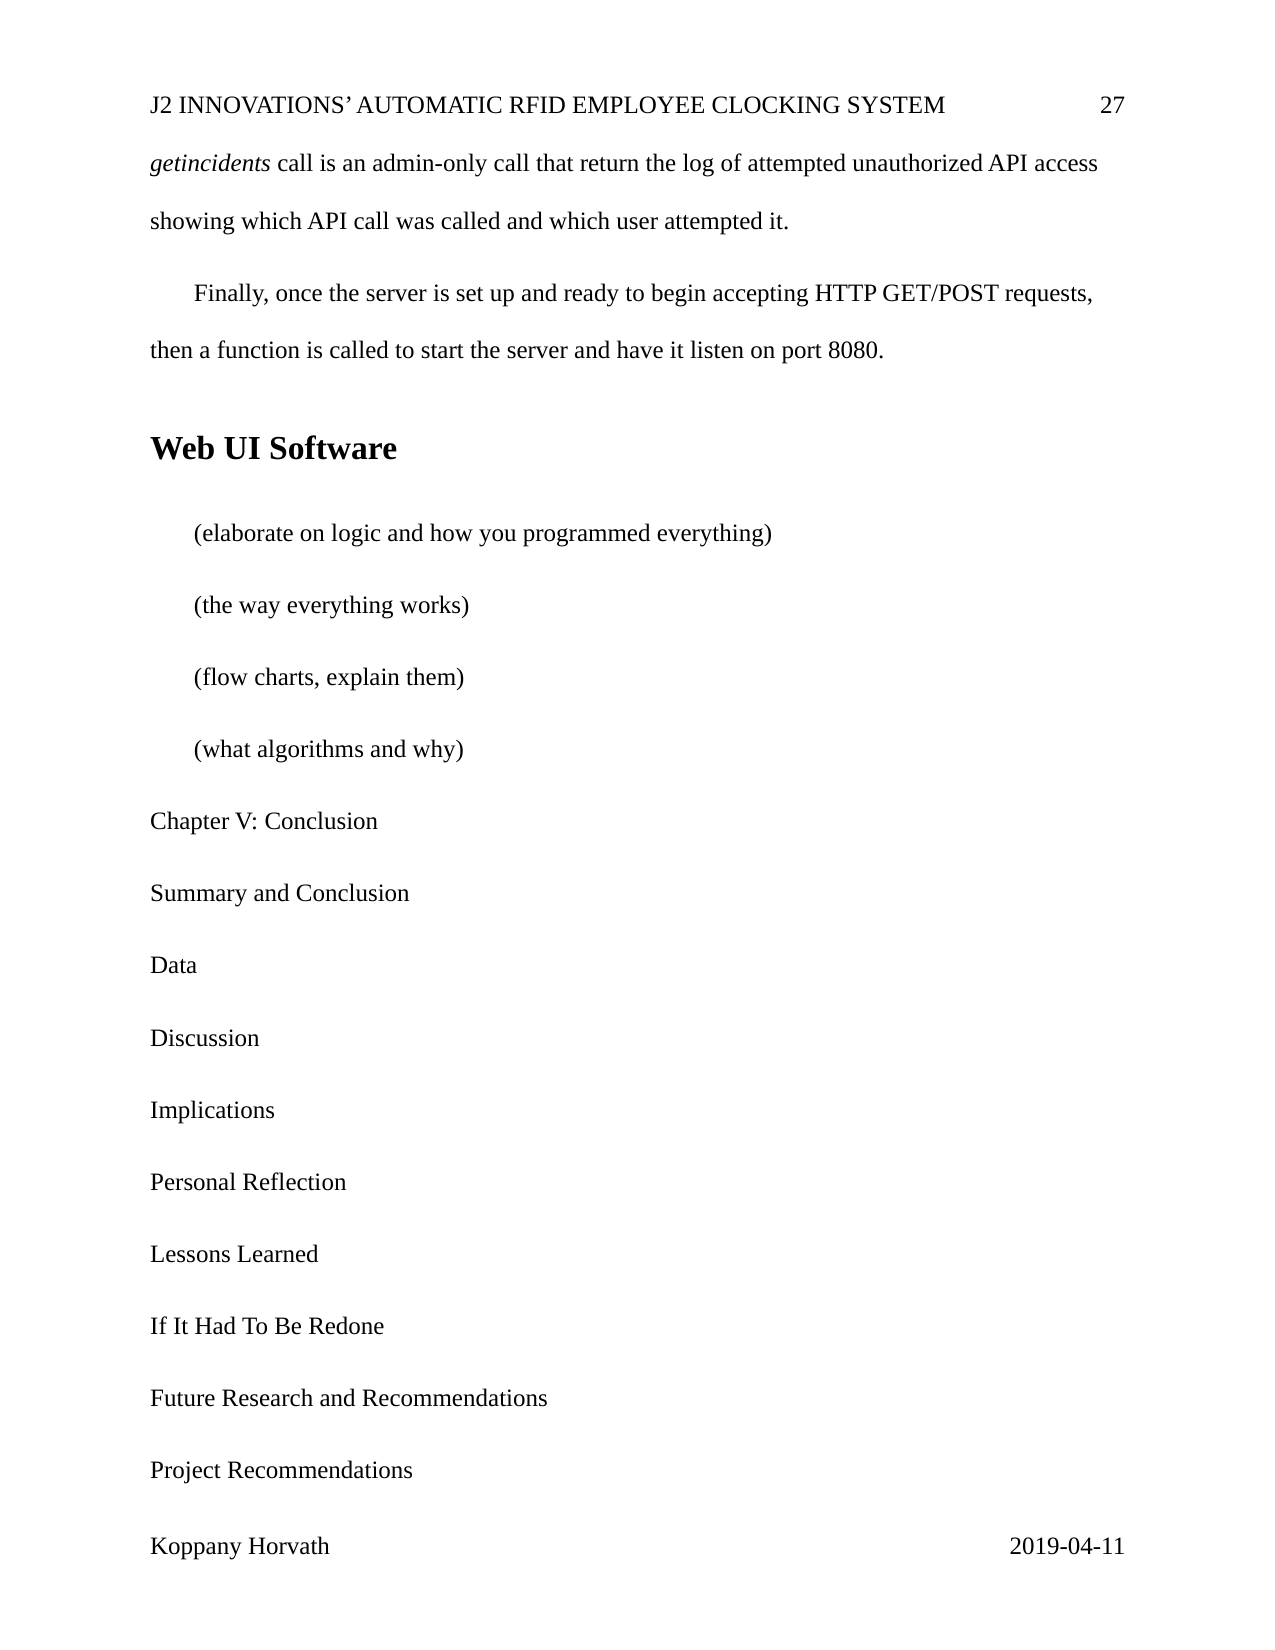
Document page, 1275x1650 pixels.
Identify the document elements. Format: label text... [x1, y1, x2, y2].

text Chapter V: Conclusion [150, 806, 1125, 835]
text If It Had To Be Redone [150, 1311, 1125, 1340]
text Personal Reflection [150, 1167, 1125, 1196]
text Future Research and Recommendations [150, 1383, 1125, 1412]
text (what algorithms and why) [150, 734, 1125, 763]
text Implications [150, 1095, 1125, 1123]
text Discussion [150, 1023, 1125, 1051]
text Lessons Learned [150, 1239, 1125, 1268]
text Data [150, 951, 1125, 979]
text getincidents call is an admin-only call that return the log of attempted unauthorized API access showing which API call was called and which user attempted it. [150, 148, 1125, 234]
text (elaborate on logic and how you programmed everything) [150, 518, 1125, 547]
text Summary and Conclusion [150, 878, 1125, 907]
text Finally, once the server is set up and ready to begin accepting HTTP GET/POST requests, then a function is called to start the server and have it listen on port 8080. [150, 278, 1125, 364]
text (the way everything works) [150, 590, 1125, 619]
text Project Recommendations [150, 1455, 1125, 1484]
text (flow charts, explain them) [150, 662, 1125, 691]
subtitle Web UI Software [150, 428, 1125, 467]
